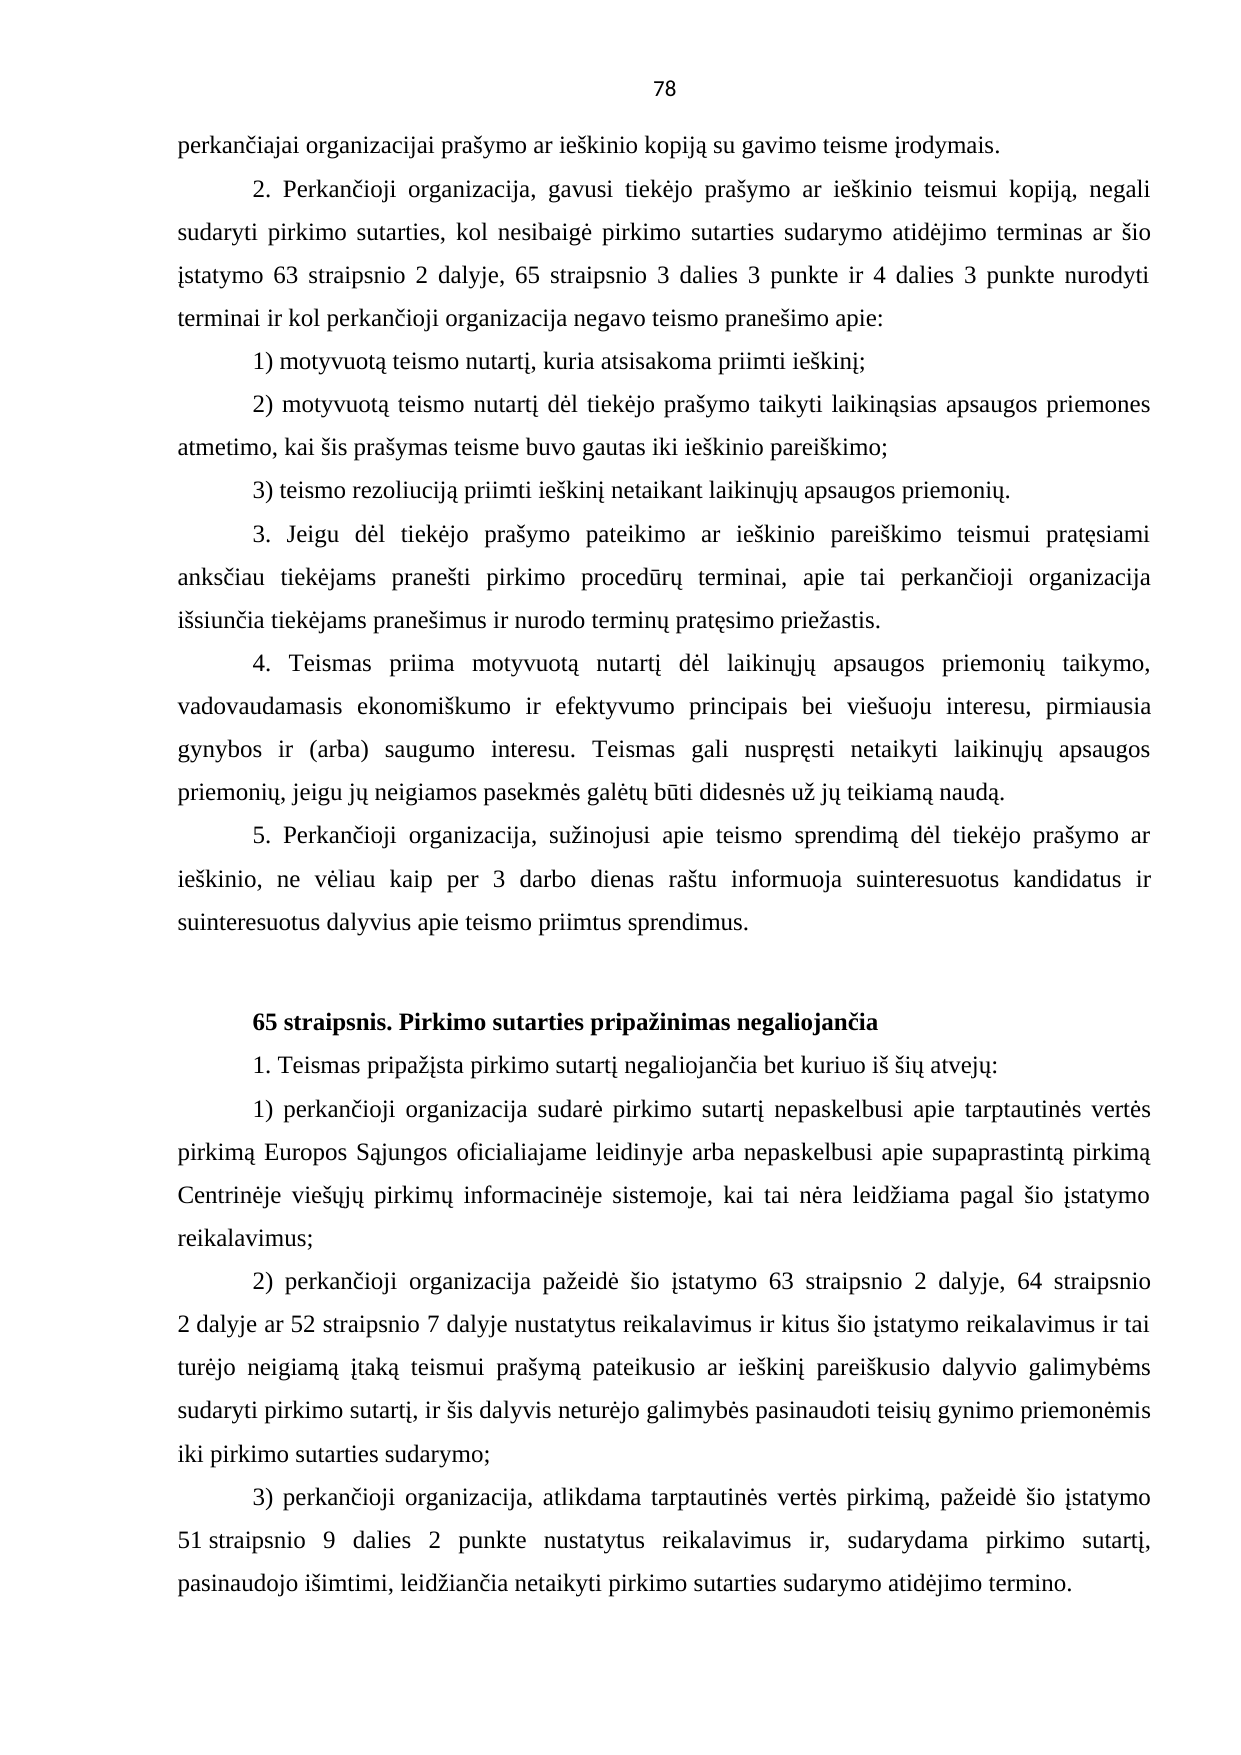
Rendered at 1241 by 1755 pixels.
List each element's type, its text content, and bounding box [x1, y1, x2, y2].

text 1. Teismas pripažįsta pirkimo sutartį negaliojančia bet kuriuo iš šių atvejų: [177, 1051, 1152, 1079]
text 3. Jeigu dėl tiekėjo prašymo pateikimo ar ieškinio pareiškimo teismui pratęsiami anksčiau tiekėjams pranešti pirkimo procedūrų terminai, apie tai perkančioji organizacija išsiunčia tiekėjams pranešimus ir nurodo terminų pratęsimo priežastis. [177, 519, 1152, 634]
text 5. Perkančioji organizacija, sužinojusi apie teismo sprendimą dėl tiekėjo prašymo ar ieškinio, ne vėliau kaip per 3 darbo dienas raštu informuoja suinteresuotus kandidatus ir suinteresuotus dalyvius apie teismo priimtus sprendimus. [177, 821, 1152, 936]
text 3) perkančioji organizacija, atlikdama tarptautinės vertės pirkimą, pažeidė šio įstatymo 51 straipsnio 9 dalies 2 punkte nustatytus reikalavimus ir, sudarydama pirkimo sutartį, pasinaudojo išimtimi, leidžiančia netaikyti pirkimo sutarties sudarymo atidėjimo termino. [177, 1482, 1152, 1597]
text 2) perkančioji organizacija pažeidė šio įstatymo 63 straipsnio 2 dalyje, 64 straipsnio 2 dalyje ar 52 straipsnio 7 dalyje nustatytus reikalavimus ir kitus šio įstatymo reikalavimus ir tai turėjo neigiamą įtaką teismui prašymą pateikusio ar ieškinį pareiškusio dalyvio galimybėms sudaryti pirkimo sutartį, ir šis dalyvis neturėjo galimybės pasinaudoti teisių gynimo priemonėmis iki pirkimo sutarties sudarymo; [177, 1266, 1152, 1467]
text 2. Perkančioji organizacija, gavusi tiekėjo prašymo ar ieškinio teismui kopiją, negali sudaryti pirkimo sutarties, kol nesibaigė pirkimo sutarties sudarymo atidėjimo terminas ar šio įstatymo 63 straipsnio 2 dalyje, 65 straipsnio 3 dalies 3 punkte ir 4 dalies 3 punkte nurodyti terminai ir kol perkančioji organizacija negavo teismo pranešimo apie: [177, 174, 1152, 332]
text 65 straipsnis. Pirkimo sutarties pripažinimas negaliojančia [177, 1007, 1152, 1036]
text 3) teismo rezoliuciją priimti ieškinį netaikant laikinųjų apsaugos priemonių. [177, 476, 1152, 504]
text 1) motyvuotą teismo nutartį, kuria atsisakoma priimti ieškinį; [177, 346, 1152, 375]
text perkančiajai organizacijai prašymo ar ieškinio kopiją su gavimo teisme įrodymais. [177, 131, 1152, 159]
text 4. Teismas priima motyvuotą nutartį dėl laikinųjų apsaugos priemonių taikymo, vadovaudamasis ekonomiškumo ir efektyvumo principais bei viešuoju interesu, pirmiausia gynybos ir (arba) saugumo interesu. Teismas gali nuspręsti netaikyti laikinųjų apsaugos priemonių, jeigu jų neigiamos pasekmės galėtų būti didesnės už jų teikiamą naudą. [177, 648, 1152, 806]
text 1) perkančioji organizacija sudarė pirkimo sutartį nepaskelbusi apie tarptautinės vertės pirkimą Europos Sąjungos oficialiajame leidinyje arba nepaskelbusi apie supaprastintą pirkimą Centrinėje viešųjų pirkimų informacinėje sistemoje, kai tai nėra leidžiama pagal šio įstatymo reikalavimus; [177, 1094, 1152, 1252]
text 2) motyvuotą teismo nutartį dėl tiekėjo prašymo taikyti laikinąsias apsaugos priemones atmetimo, kai šis prašymas teisme buvo gautas iki ieškinio pareiškimo; [177, 389, 1152, 461]
